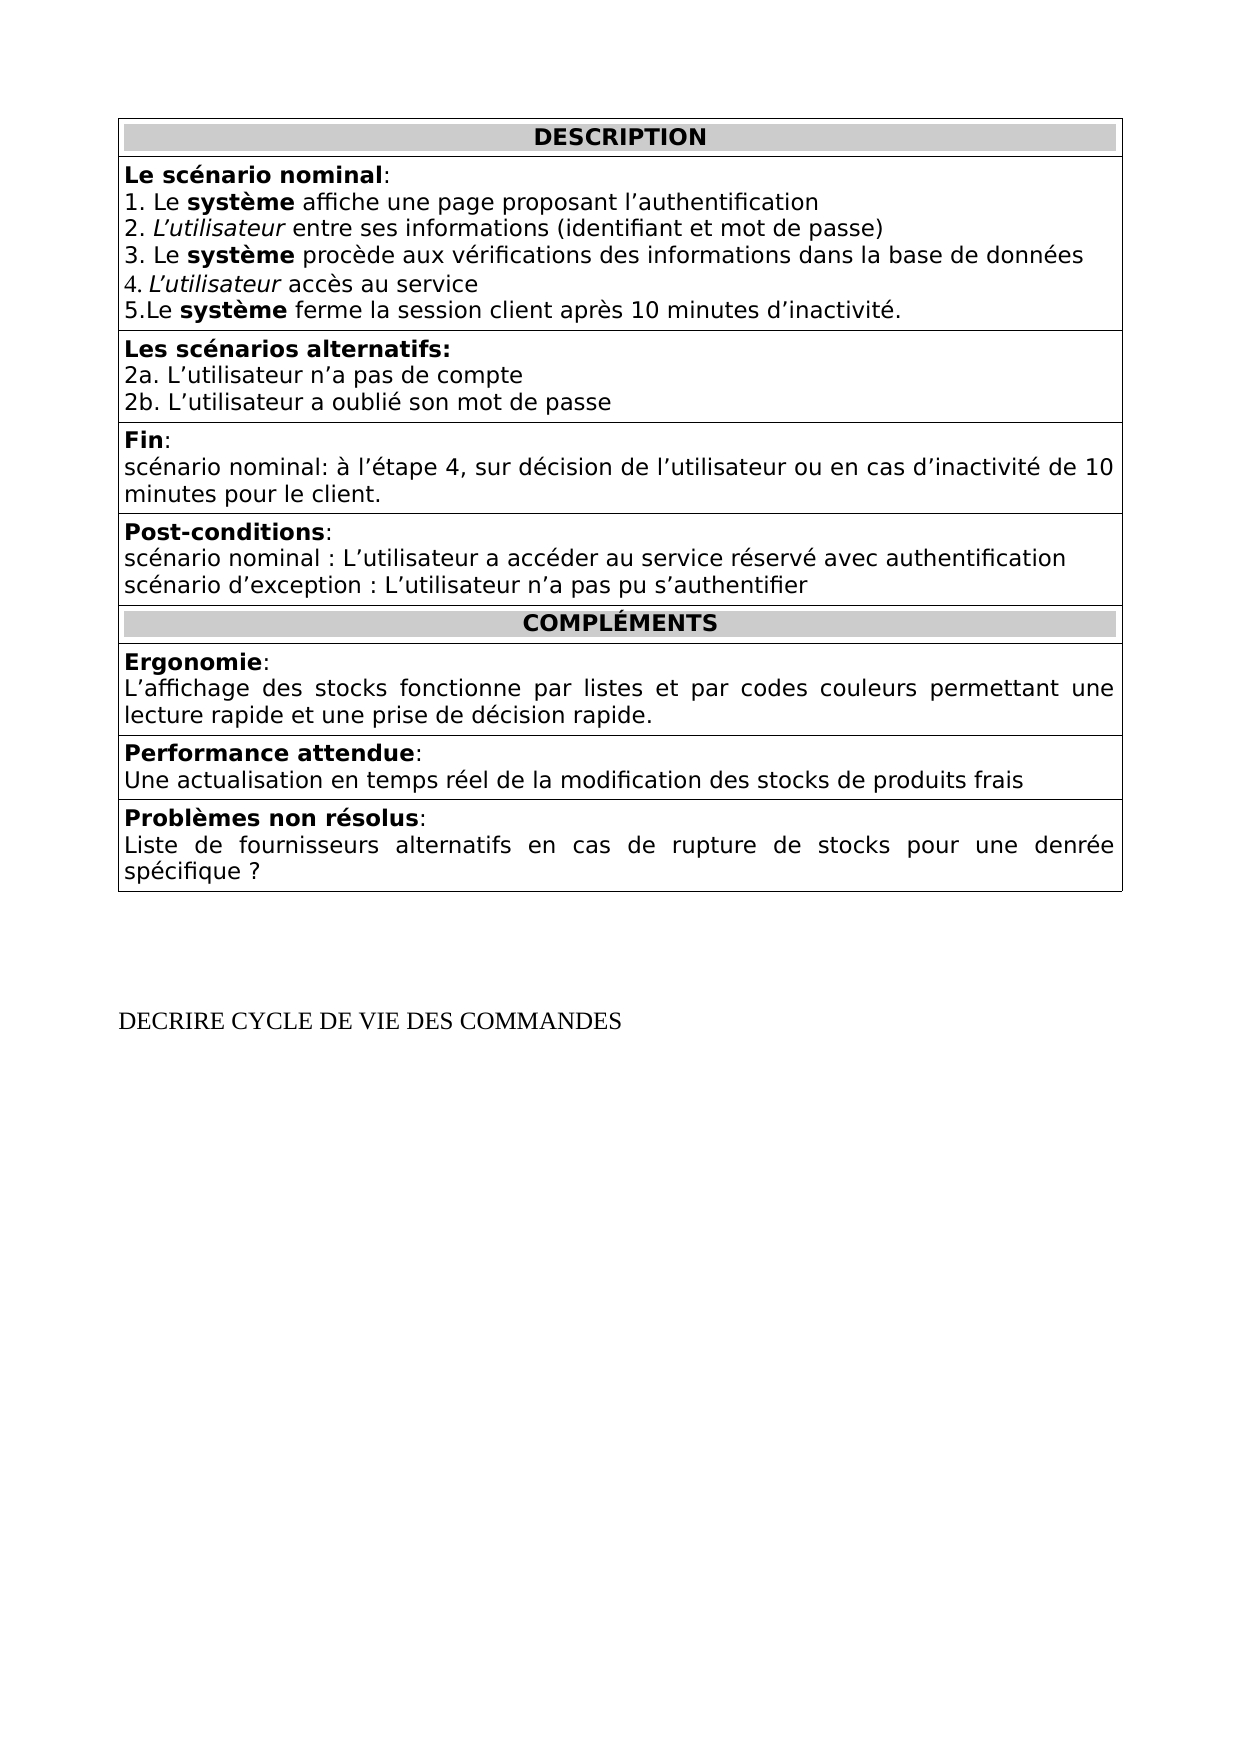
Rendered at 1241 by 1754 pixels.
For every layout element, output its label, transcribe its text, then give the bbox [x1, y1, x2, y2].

table_cell DESCRIPTION [119, 119, 1122, 156]
table_cell Les scénarios alternatifs: 2a. L’utilisateur n’a pas de compte 2b. L’utilisateur a oublié son mot de passe [119, 331, 1122, 422]
table_cell COMPLÉMENTS [119, 606, 1122, 643]
text DECRIRE CYCLE DE VIE DES COMMANDES [118, 1006, 1122, 1035]
table_cell Problèmes non résolus: Liste de fournisseurs alternatifs en cas de rupture de stocks pour une denrée spécifique ? [119, 800, 1122, 891]
table_cell Post-conditions: scénario nominal : L’utilisateur a accéder au service réservé avec authentification scénario d’exception : L’utilisateur n’a pas pu s’authentifier [119, 514, 1122, 605]
table_cell Le scénario nominal: 1. Le système affiche une page proposant l’authentification 2. L’utilisateur entre ses informations (identifiant et mot de passe) 3. Le système procède aux vérifications des informations dans la base de données 4. L’utilisateur accès au service 5.Le système ferme la session client après 10 minutes d’inactivité. [119, 157, 1122, 330]
table_cell Performance attendue: Une actualisation en temps réel de la modification des stocks de produits frais [119, 736, 1122, 799]
table_cell Ergonomie: L’affichage des stocks fonctionne par listes et par codes couleurs permettant une lecture rapide et une prise de décision rapide. [119, 644, 1122, 734]
table_cell Fin: scénario nominal: à l’étape 4, sur décision de l’utilisateur ou en cas d’inactivité de 10 minutes pour le client. [119, 423, 1122, 513]
